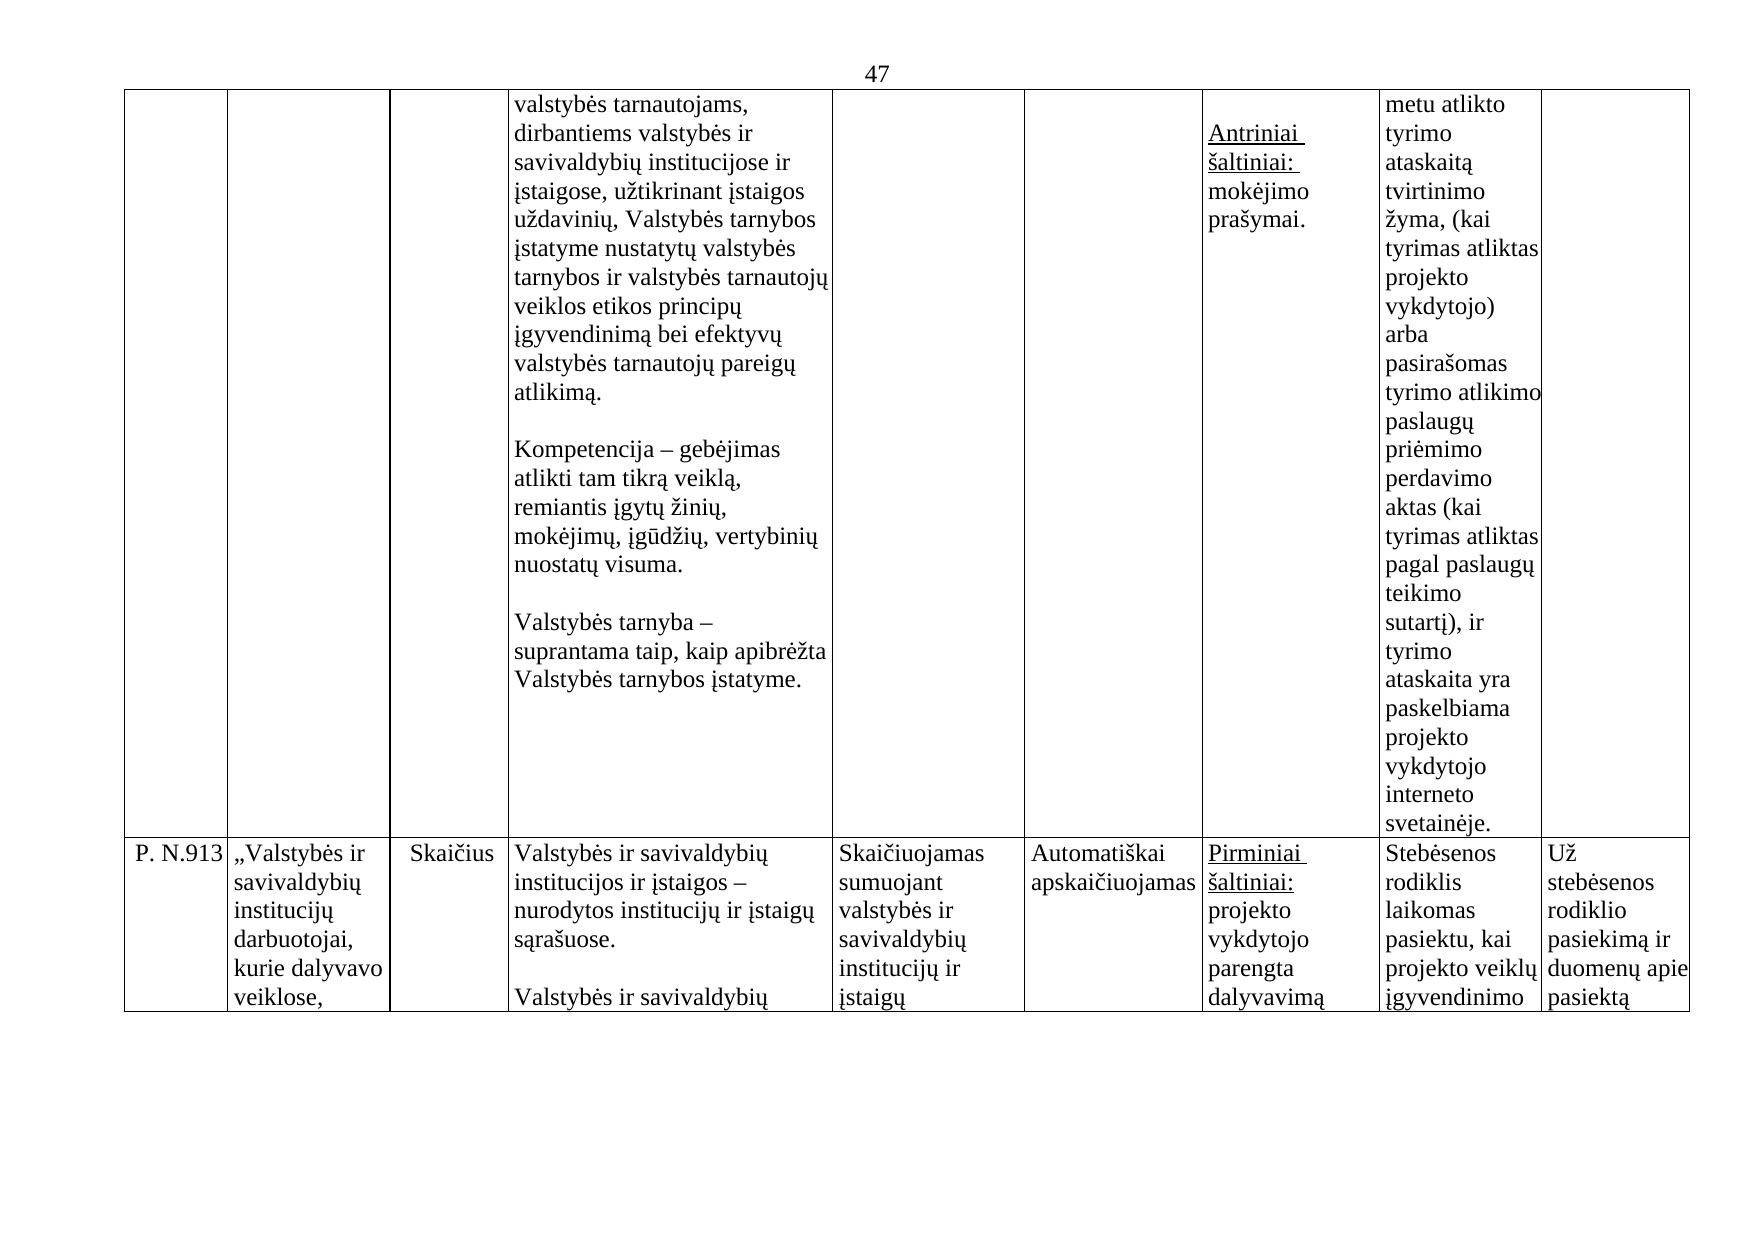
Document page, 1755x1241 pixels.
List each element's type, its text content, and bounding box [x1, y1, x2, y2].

table_cell Valstybės ir savivaldybių institucijos ir įstaigos – nurodytos institucijų ir įstaigų sąrašuose. Valstybės ir savivaldybių [509, 838, 832, 1011]
table_cell Už stebėsenos rodiklio pasiekimą ir duomenų apie pasiektą [1542, 838, 1689, 1011]
table_cell [1542, 90, 1689, 837]
table_cell valstybės tarnautojams, dirbantiems valstybės ir savivaldybių institucijose ir įstaigose, užtikrinant įstaigos uždavinių, Valstybės tarnybos įstatyme nustatytų valstybės tarnybos ir valstybės tarnautojų veiklos etikos principų įgyvendinimą bei efektyvų valstybės tarnautojų pareigų atlikimą. Kompetencija – gebėjimas atlikti tam tikrą veiklą, remiantis įgytų žinių, mokėjimų, įgūdžių, vertybinių nuostatų visuma. Valstybės tarnyba – suprantama taip, kaip apibrėžta Valstybės tarnybos įstatyme. [509, 90, 832, 837]
table_cell metu atlikto tyrimo ataskaitą tvirtinimo žyma, (kai tyrimas atliktas projekto vykdytojo) arba pasirašomas tyrimo atlikimo paslaugų priėmimo perdavimo aktas (kai tyrimas atliktas pagal paslaugų teikimo sutartį), ir tyrimo ataskaita yra paskelbiama projekto vykdytojo interneto svetainėje. [1380, 90, 1541, 837]
table_cell Stebėsenos rodiklis laikomas pasiektu, kai projekto veiklų įgyvendinimo [1380, 838, 1541, 1011]
table_cell [125, 90, 227, 837]
table_cell Antriniai šaltiniai: mokėjimo prašymai. [1203, 90, 1379, 837]
table_cell [833, 90, 1024, 837]
table_cell [228, 90, 389, 837]
table_cell [391, 90, 508, 837]
table_cell Skaičiuojamas sumuojant valstybės ir savivaldybių institucijų ir įstaigų [833, 838, 1024, 1011]
table_cell „Valstybės ir savivaldybių institucijų darbuotojai, kurie dalyvavo veiklose, [228, 838, 389, 1011]
table_cell Skaičius [391, 838, 508, 1011]
table_cell P. N.913 [125, 838, 227, 1011]
table_cell Automatiškai apskaičiuojamas [1025, 838, 1202, 1011]
table_cell [1025, 90, 1202, 837]
table_cell Pirminiai šaltiniai: projekto vykdytojo parengta dalyvavimą [1203, 838, 1379, 1011]
